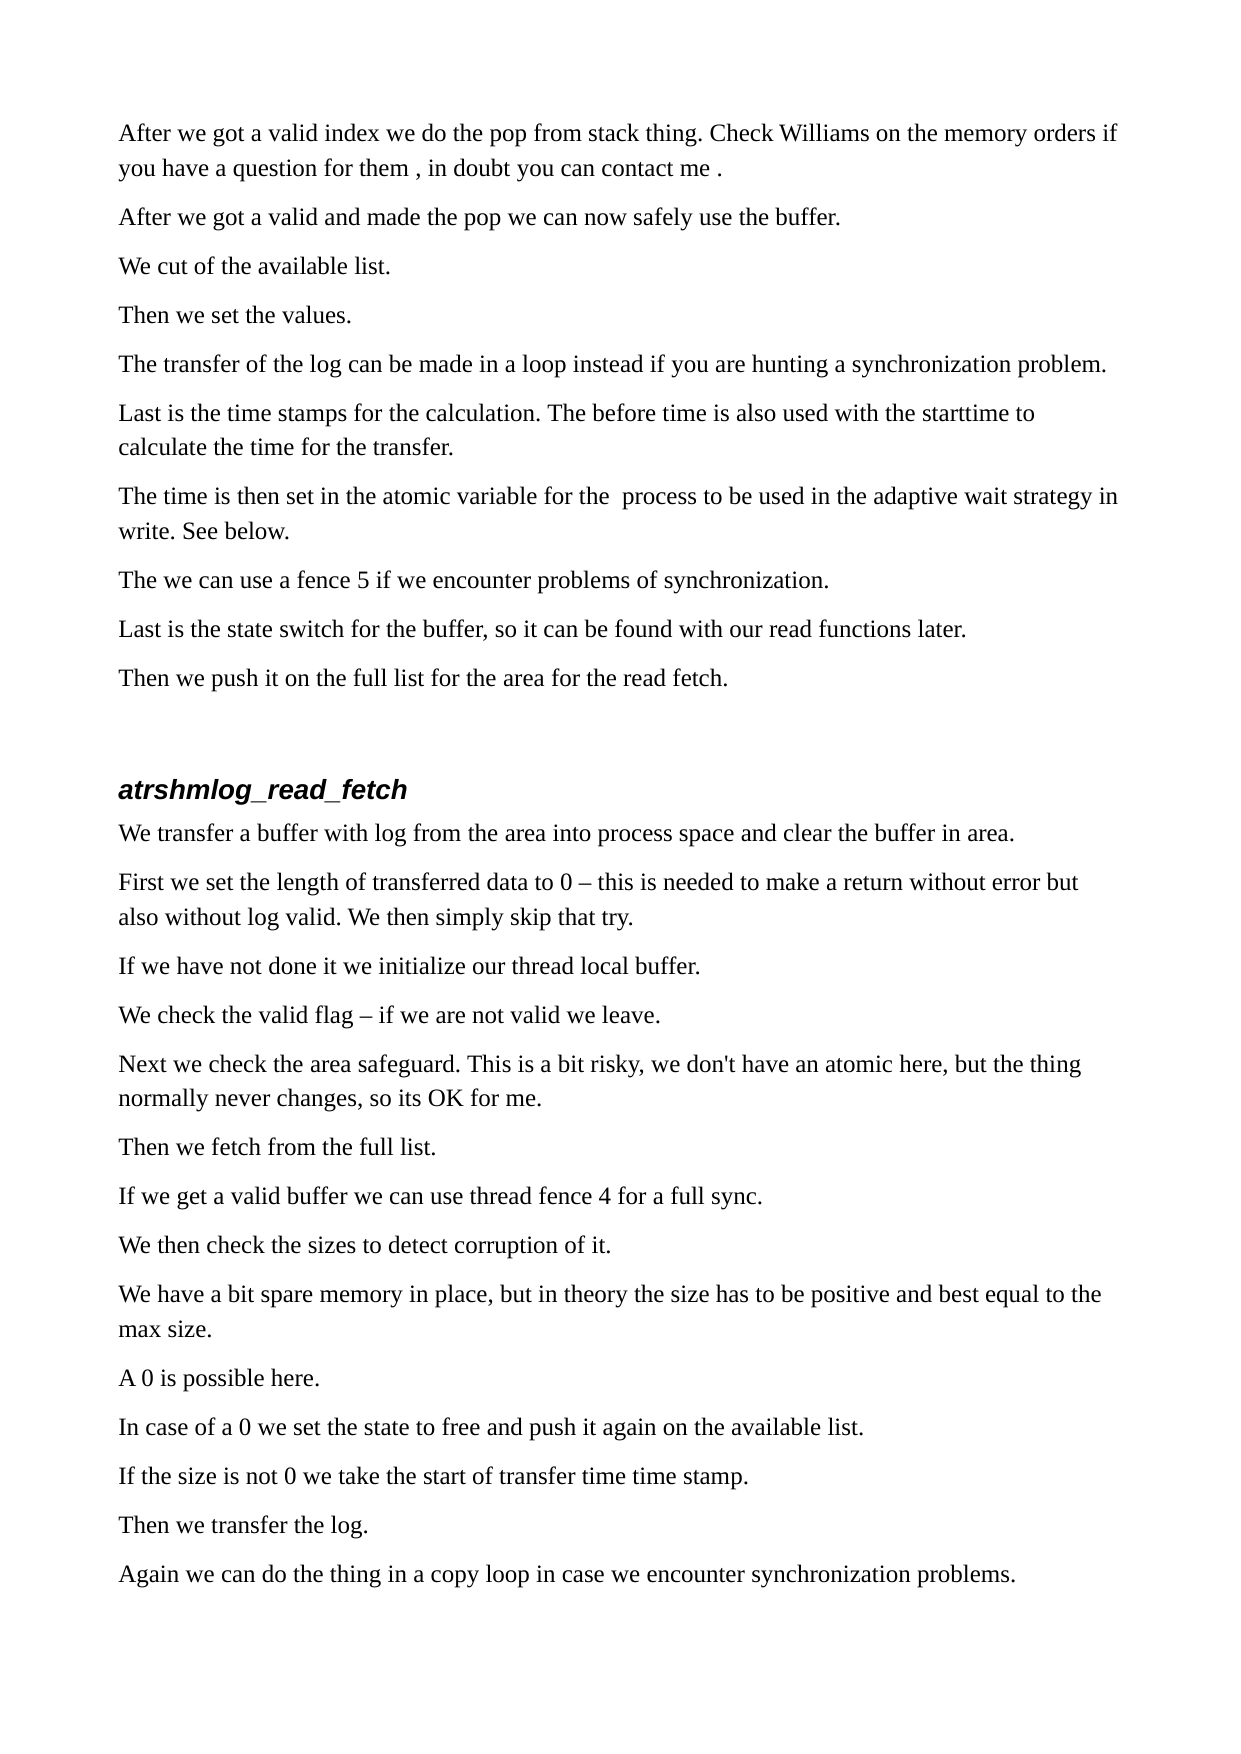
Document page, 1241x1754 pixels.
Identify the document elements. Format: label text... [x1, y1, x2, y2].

text We transfer a buffer with log from the area into process space and clear the buffer in area. [118, 818, 1122, 847]
subtitle atrshmlog_read_fetch [118, 774, 1122, 806]
text Then we transfer the log. [118, 1510, 1122, 1539]
text If we get a valid buffer we can use thread fence 4 for a full sync. [118, 1181, 1122, 1210]
text After we got a valid index we do the pop from stack thing. Check Williams on the memory orders if you have a question for them , in doubt you can contact me . [118, 118, 1122, 181]
text A 0 is possible here. [118, 1363, 1122, 1392]
text First we set the length of transferred data to 0 – this is needed to make a return without error but also without log valid. We then simply skip that try. [118, 867, 1122, 930]
text Again we can do the thing in a copy loop in case we encounter synchronization problems. [118, 1559, 1122, 1588]
text After we got a valid and made the pop we can now safely use the buffer. [118, 202, 1122, 230]
text The time is then set in the atomic variable for the process to be used in the adaptive wait strategy in write. See below. [118, 481, 1122, 545]
text Then we set the values. [118, 300, 1122, 328]
text If the size is not 0 we take the start of transfer time time stamp. [118, 1461, 1122, 1490]
text Then we push it on the full list for the area for the read fetch. [118, 663, 1122, 692]
text The transfer of the log can be made in a loop instead if you are hunting a synchronization problem. [118, 349, 1122, 378]
text We check the valid flag – if we are not valid we leave. [118, 1000, 1122, 1028]
text We then check the sizes to detect corruption of it. [118, 1231, 1122, 1259]
text In case of a 0 we set the state to free and push it again on the available list. [118, 1412, 1122, 1441]
text The we can use a fence 5 if we encounter problems of synchronization. [118, 565, 1122, 594]
text Next we check the area safeguard. This is a bit risky, we don't have an atomic here, but the thing normally never changes, so its OK for me. [118, 1049, 1122, 1112]
text If we have not done it we initialize our thread local buffer. [118, 951, 1122, 979]
text Last is the time stamps for the calculation. The before time is also used with the starttime to calculate the time for the transfer. [118, 398, 1122, 461]
text Then we fetch from the full list. [118, 1132, 1122, 1161]
text We cut of the available list. [118, 251, 1122, 279]
text We have a bit spare memory in place, but in theory the size has to be positive and best equal to the max size. [118, 1279, 1122, 1343]
text Last is the state switch for the buffer, so it can be found with our read functions later. [118, 614, 1122, 643]
